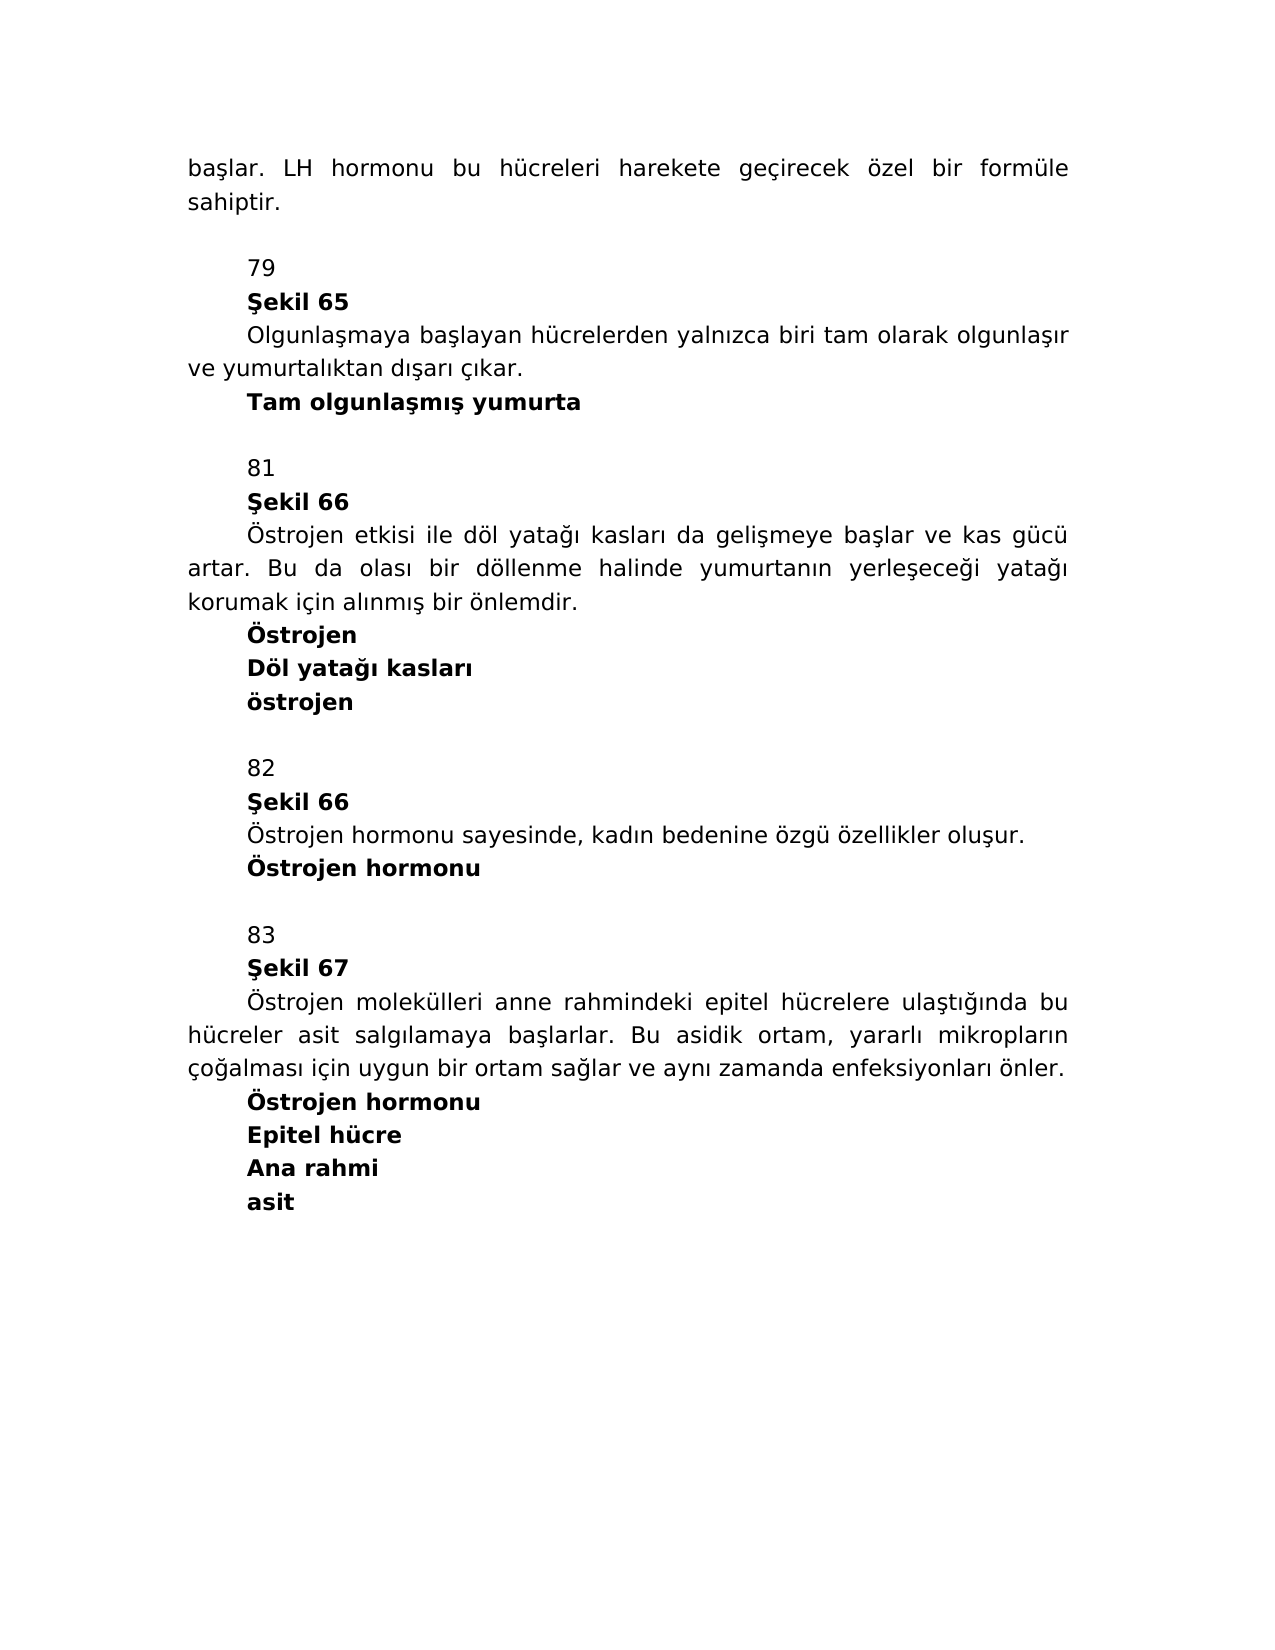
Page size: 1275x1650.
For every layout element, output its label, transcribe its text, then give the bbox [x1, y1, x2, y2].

text Östrojen hormonu sayesinde, kadın bedenine özgü özellikler oluşur. [187, 817, 1070, 850]
text Östrojen hormonu [187, 850, 1070, 883]
text Tam olgunlaşmış yumurta [187, 383, 1070, 417]
text Şekil 66 [187, 783, 1070, 817]
text östrojen [187, 683, 1070, 717]
text Şekil 66 [187, 483, 1070, 517]
text 82 [187, 750, 1070, 783]
text Epitel hücre [187, 1117, 1070, 1150]
text Şekil 67 [187, 950, 1070, 983]
text Şekil 65 [187, 283, 1070, 317]
text Olgunlaşmaya başlayan hücrelerden yalnızca biri tam olarak olgunlaşır ve yumurtalıktan dışarı çıkar. [187, 317, 1070, 383]
text Östrojen [187, 617, 1070, 650]
text 81 [187, 450, 1070, 483]
text asit [187, 1183, 1070, 1217]
text başlar. LH hormonu bu hücreleri harekete geçirecek özel bir formüle sahiptir. [187, 150, 1070, 217]
text 79 [187, 250, 1070, 283]
text Ana rahmi [187, 1150, 1070, 1183]
text Östrojen etkisi ile döl yatağı kasları da gelişmeye başlar ve kas gücü artar. Bu da olası bir döllenme halinde yumurtanın yerleşeceği yatağı korumak için alınmış bir önlemdir. [187, 517, 1070, 617]
text Östrojen hormonu [187, 1083, 1070, 1117]
text Östrojen molekülleri anne rahmindeki epitel hücrelere ulaştığında bu hücreler asit salgılamaya başlarlar. Bu asidik ortam, yararlı mikropların çoğalması için uygun bir ortam sağlar ve aynı zamanda enfeksiyonları önler. [187, 983, 1070, 1083]
text 83 [187, 917, 1070, 950]
text Döl yatağı kasları [187, 650, 1070, 683]
